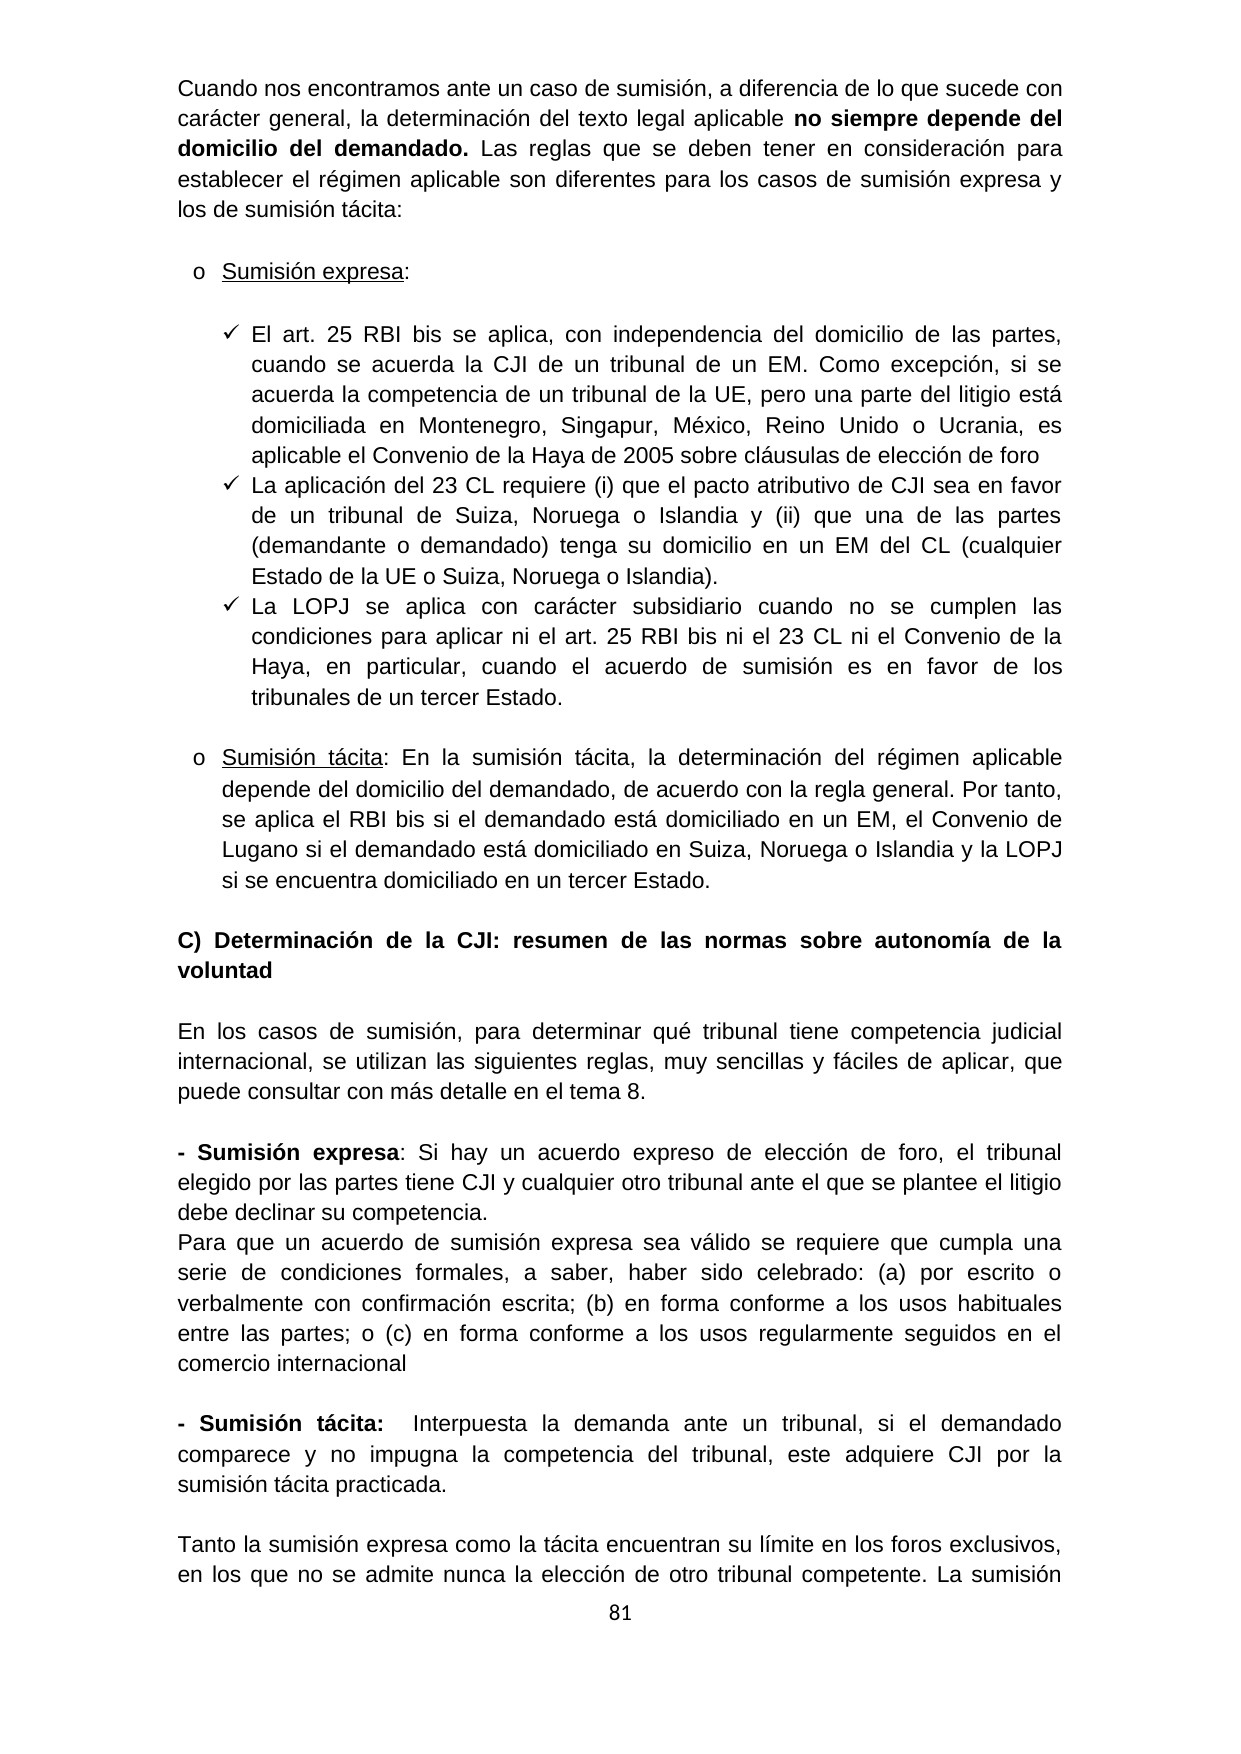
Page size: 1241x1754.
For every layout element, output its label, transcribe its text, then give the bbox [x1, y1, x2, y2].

list Sumisión expresa: [192, 258, 1063, 287]
list El art. 25 RBI bis se aplica, con independencia del domicilio de las partes, cuando se acuerda la CJI de un tribunal de un EM. Como excepción, si se acuerda la competencia de un tribunal de la UE, pero una parte del litigio está domiciliada en Montenegro, Singapur, México, Reino Unido o Ucrania, es aplicable el Convenio de la Haya de 2005 sobre cláusulas de elección de foro [222, 321, 1063, 468]
text C) Determinación de la CJI: resumen de las normas sobre autonomía de la voluntad [177, 927, 1063, 984]
list Sumisión tácita: En la sumisión tácita, la determinación del régimen aplicable depende del domicilio del demandado, de acuerdo con la regla general. Por tanto, se aplica el RBI bis si el demandado está domiciliado en un EM, el Convenio de Lugano si el demandado está domiciliado en Suiza, Noruega o Islandia y la LOPJ si se encuentra domiciliado en un tercer Estado. [192, 744, 1063, 893]
list La aplicación del 23 CL requiere (i) que el pacto atributivo de CJI sea en favor de un tribunal de Suiza, Noruega o Islandia y (ii) que una de las partes (demandante o demandado) tenga su domicilio en un EM del CL (cualquier Estado de la UE o Suiza, Noruega o Islandia). [222, 472, 1063, 589]
text Para que un acuerdo de sumisión expresa sea válido se requiere que cumpla una serie de condiciones formales, a saber, haber sido celebrado: (a) por escrito o verbalmente con confirmación escrita; (b) en forma conforme a los usos habituales entre las partes; o (c) en forma conforme a los usos regularmente seguidos en el comercio internacional [177, 1229, 1063, 1376]
text - Sumisión tácita: Interpuesta la demanda ante un tribunal, si el demandado comparece y no impugna la competencia del tribunal, este adquiere CJI por la sumisión tácita practicada. [177, 1410, 1063, 1497]
text Cuando nos encontramos ante un caso de sumisión, a diferencia de lo que sucede con carácter general, la determinación del texto legal aplicable no siempre depende del domicilio del demandado. Las reglas que se deben tener en consideración para establecer el régimen aplicable son diferentes para los casos de sumisión expresa y los de sumisión tácita: [177, 75, 1063, 222]
list La LOPJ se aplica con carácter subsidiario cuando no se cumplen las condiciones para aplicar ni el art. 25 RBI bis ni el 23 CL ni el Convenio de la Haya, en particular, cuando el acuerdo de sumisión es en favor de los tribunales de un tercer Estado. [222, 593, 1063, 710]
text Tanto la sumisión expresa como la tácita encuentran su límite en los foros exclusivos, en los que no se admite nunca la elección de otro tribunal competente. La sumisión [177, 1531, 1063, 1588]
text En los casos de sumisión, para determinar qué tribunal tiene competencia judicial internacional, se utilizan las siguientes reglas, muy sencillas y fáciles de aplicar, que puede consultar con más detalle en el tema 8. [177, 1018, 1063, 1104]
text - Sumisión expresa: Si hay un acuerdo expreso de elección de foro, el tribunal elegido por las partes tiene CJI y cualquier otro tribunal ante el que se plantee el litigio debe declinar su competencia. [177, 1138, 1063, 1225]
